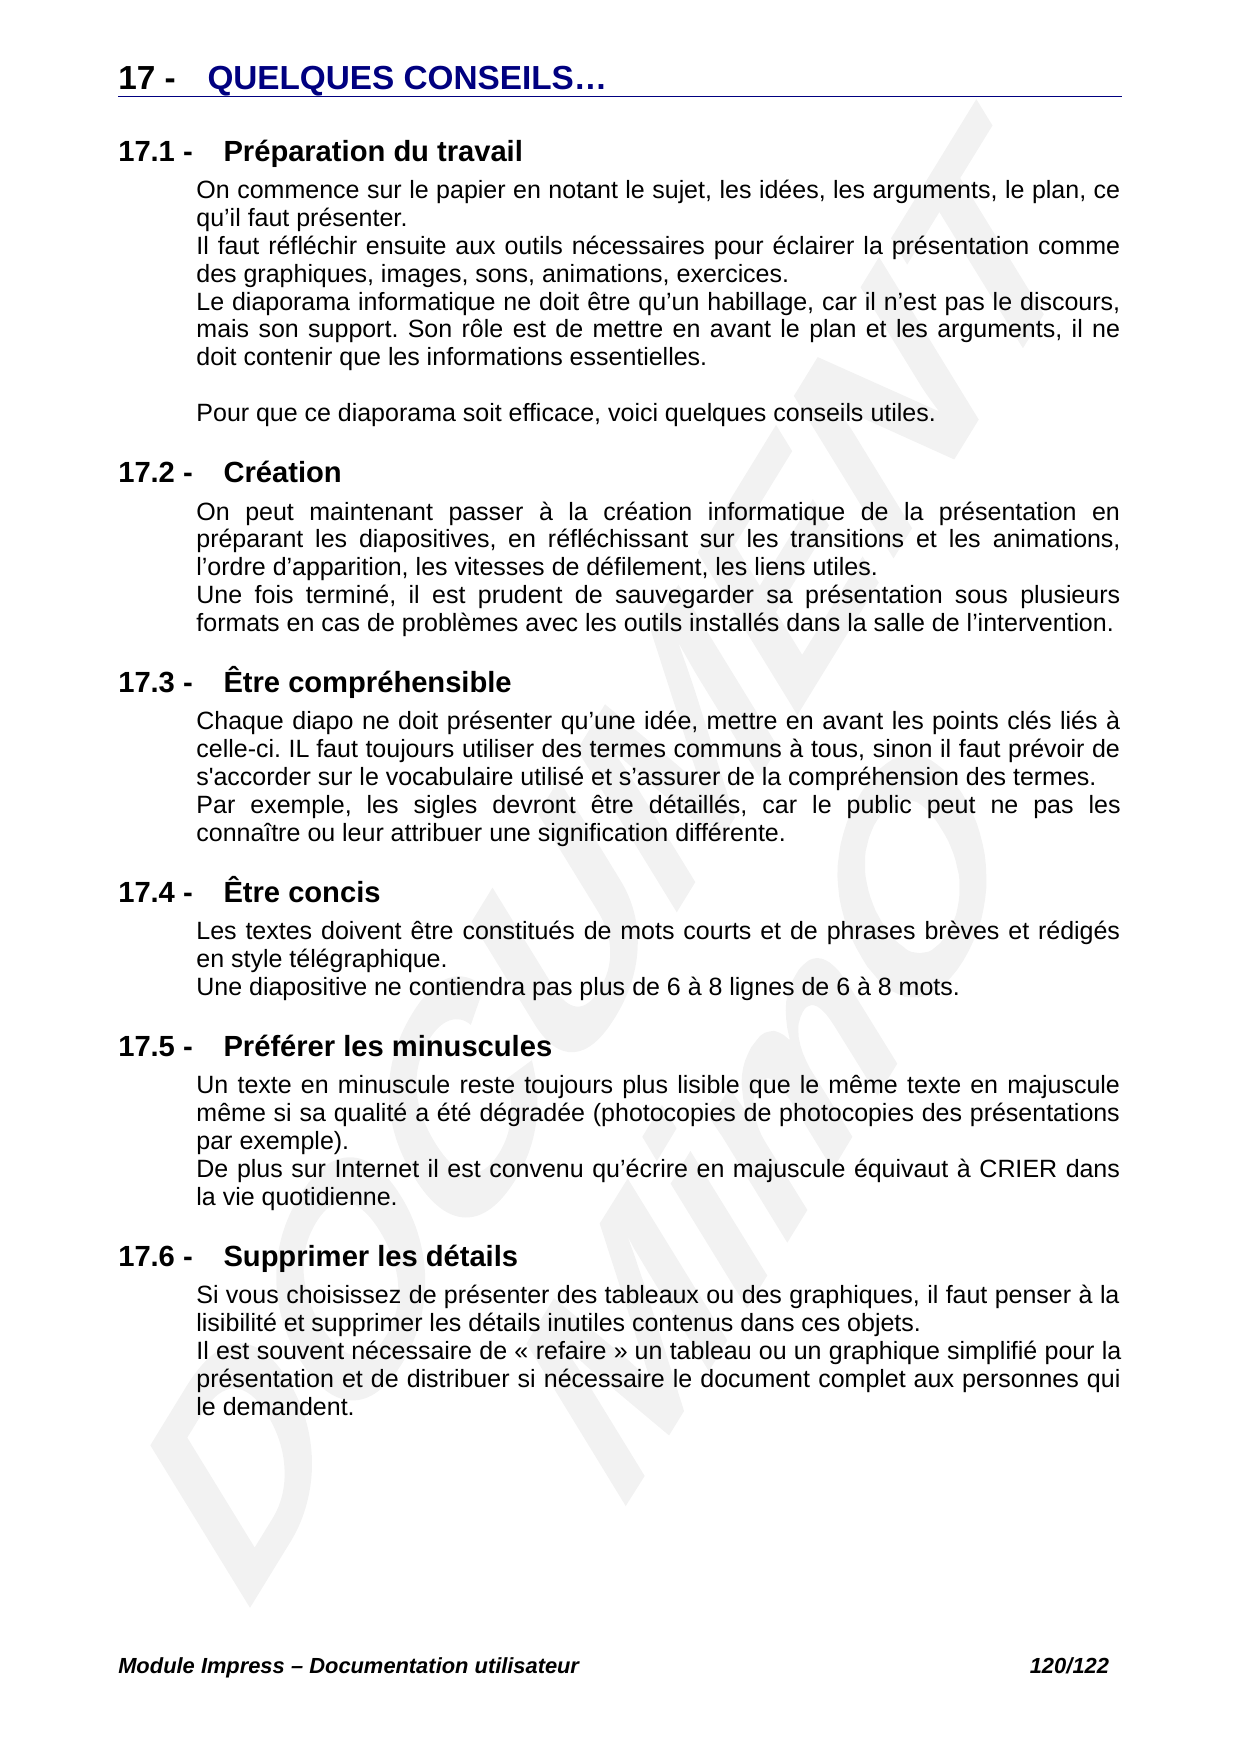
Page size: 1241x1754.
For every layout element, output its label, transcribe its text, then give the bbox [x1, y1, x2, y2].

text Une fois terminé, il est prudent de sauvegarder sa présentation sous plusieurs formats en cas de problèmes avec les outils installés dans la salle de l’intervention. [196, 581, 1122, 637]
subtitle Préparation du travail [118, 135, 1122, 167]
subtitle Supprimer les détails [118, 1240, 1122, 1273]
text De plus sur Internet il est convenu qu’écrire en majuscule équivaut à CRIER dans la vie quotidienne. [196, 1155, 1122, 1211]
text Il est souvent nécessaire de « refaire » un tableau ou un graphique simplifié pour la présentation et de distribuer si nécessaire le document complet aux personnes qui le demandent. [196, 1337, 1122, 1421]
subtitle Préférer les minuscules [118, 1030, 1122, 1063]
subtitle Création [118, 456, 1122, 489]
text Un texte en minuscule reste toujours plus lisible que le même texte en majuscule même si sa qualité a été dégradée (photocopies de photocopies des présentations par exemple). [196, 1071, 1122, 1155]
text Chaque diapo ne doit présenter qu’une idée, mettre en avant les points clés liés à celle-ci. IL faut toujours utiliser des termes communs à tous, sinon il faut prévoir de s'accorder sur le vocabulaire utilisé et s’assurer de la compréhension des termes. [196, 707, 1122, 791]
text Par exemple, les sigles devront être détaillés, car le public peut ne pas les connaître ou leur attribuer une signification différente. [196, 791, 1122, 847]
text Les textes doivent être constitués de mots courts et de phrases brèves et rédigés en style télégraphique. [196, 917, 1122, 973]
text Il faut réfléchir ensuite aux outils nécessaires pour éclairer la présentation comme des graphiques, images, sons, animations, exercices. [196, 232, 1122, 287]
subtitle Être concis [118, 876, 1122, 909]
text Une diapositive ne contiendra pas plus de 6 à 8 lignes de 6 à 8 mots. [196, 973, 1122, 1001]
text On peut maintenant passer à la création informatique de la présentation en préparant les diapositives, en réfléchissant sur les transitions et les animations, l’ordre d’apparition, les vitesses de défilement, les liens utiles. [196, 497, 1122, 581]
subtitle Quelques conseils… [118, 59, 1122, 96]
text Pour que ce diaporama soit efficace, voici quelques conseils utiles. [196, 399, 1122, 427]
text Le diaporama informatique ne doit être qu’un habillage, car il n’est pas le discours, mais son support. Son rôle est de mettre en avant le plan et les arguments, il ne doit contenir que les informations essentielles. [196, 287, 1122, 371]
subtitle Être compréhensible [118, 666, 1122, 699]
text Si vous choisissez de présenter des tableaux ou des graphiques, il faut penser à la lisibilité et supprimer les détails inutiles contenus dans ces objets. [196, 1281, 1122, 1337]
text On commence sur le papier en notant le sujet, les idées, les arguments, le plan, ce qu’il faut présenter. [196, 176, 1122, 232]
